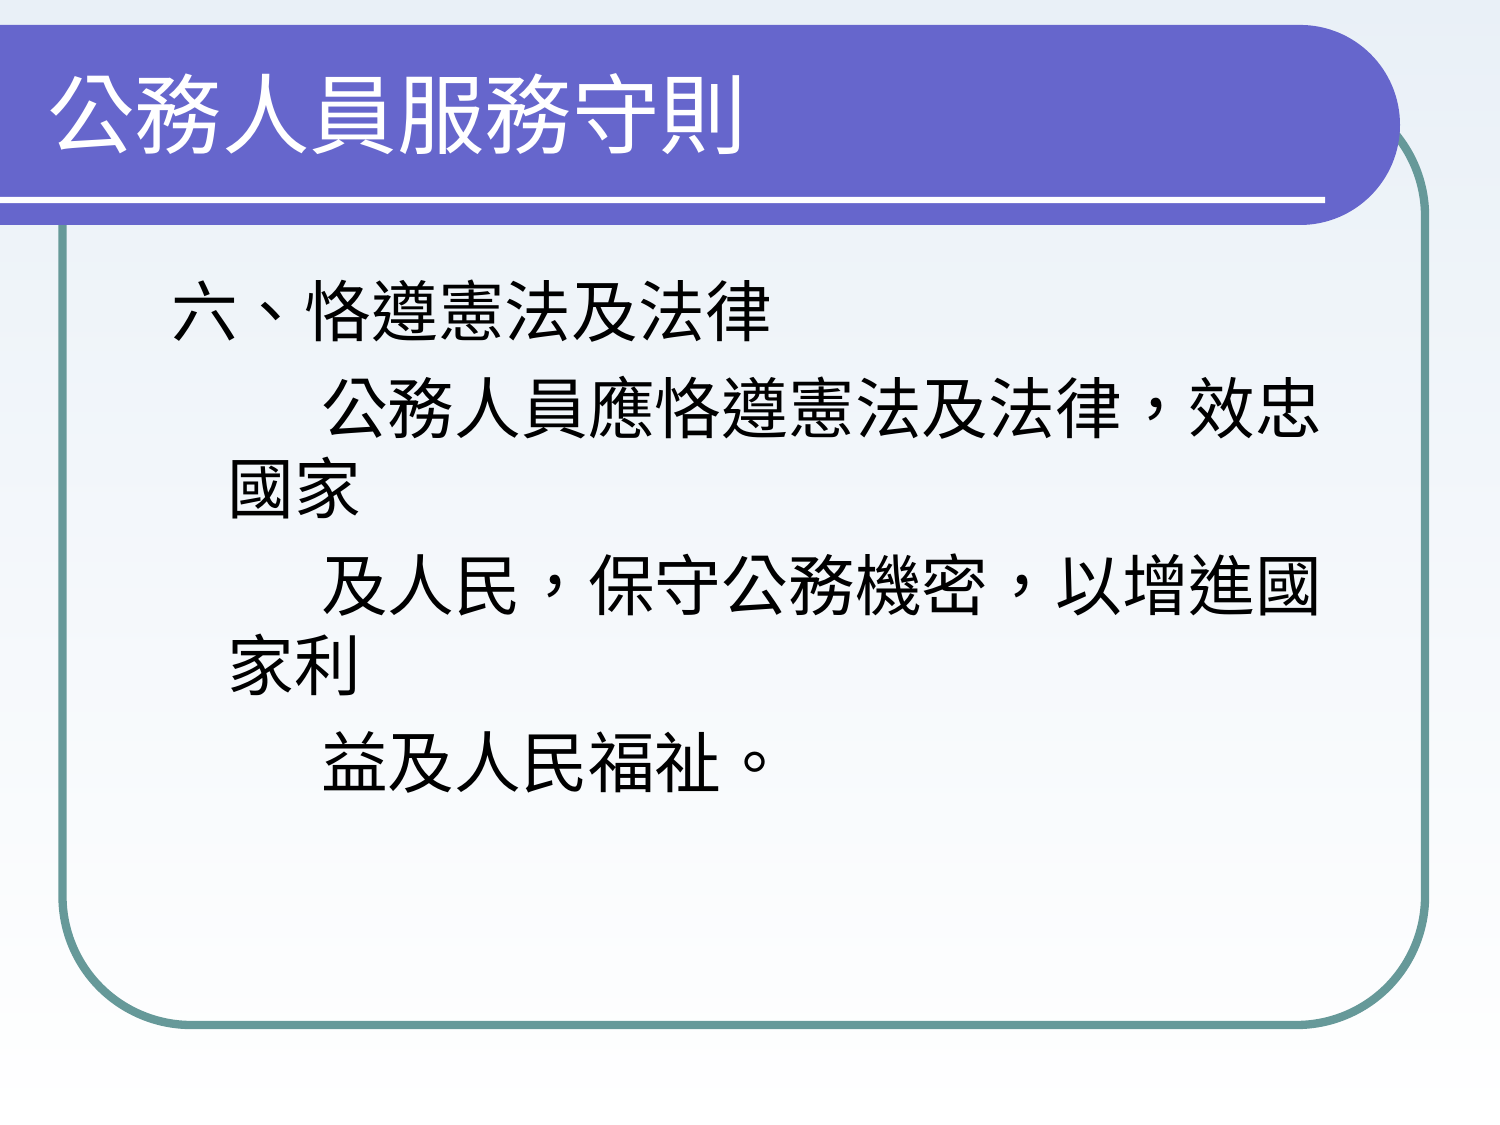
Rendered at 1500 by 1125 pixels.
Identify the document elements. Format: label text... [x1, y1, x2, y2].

title 公務人員服務守則 [32, 37, 1347, 188]
list 六、恪遵憲法及法律 公務人員應恪遵憲法及法律，效忠國家 及人民，保守公務機密，以增進國家利 益及人民福祉。 [99, 262, 1400, 988]
